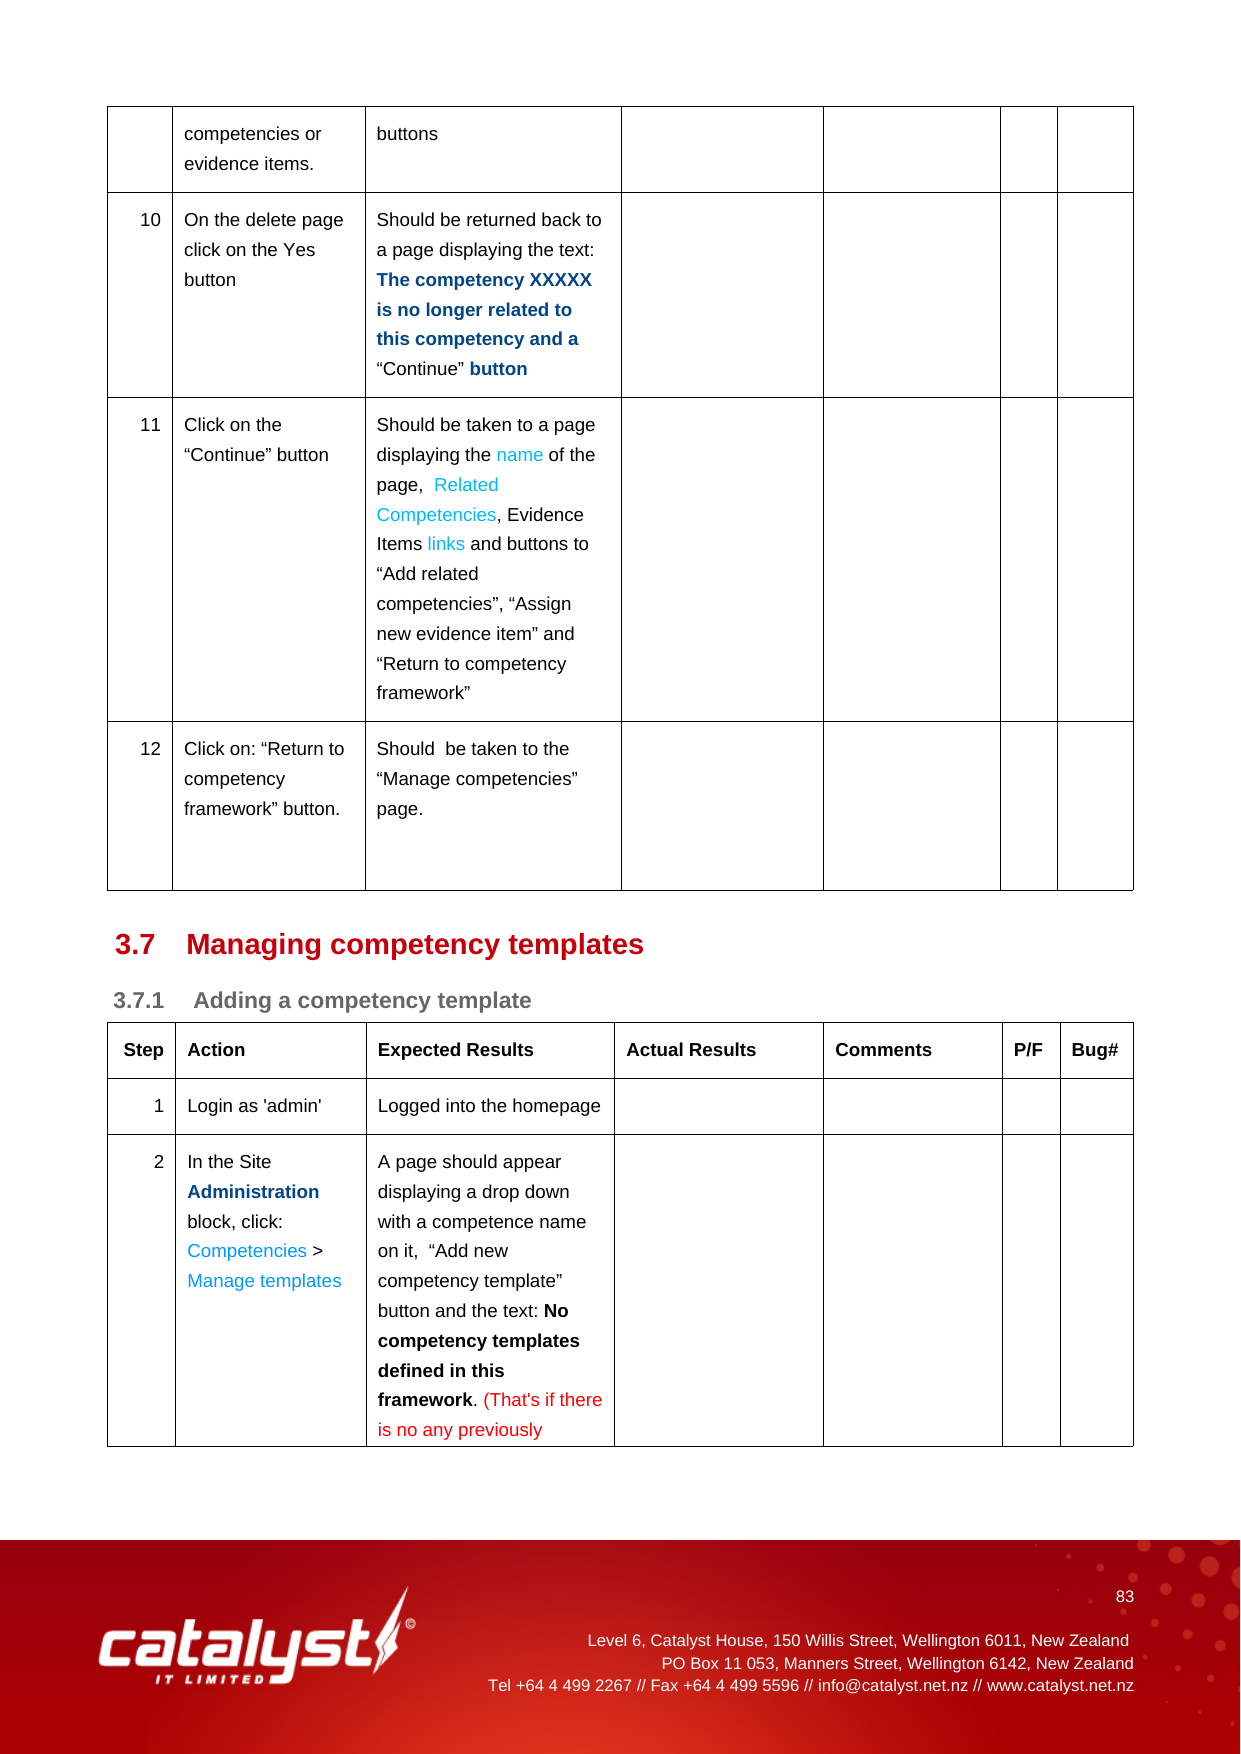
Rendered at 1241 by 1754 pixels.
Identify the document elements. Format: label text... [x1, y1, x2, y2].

table_cell [1061, 1079, 1133, 1134]
table_header Comments [824, 1023, 1002, 1078]
table_header Expected Results [367, 1023, 614, 1078]
table_header Bug# [1061, 1023, 1133, 1078]
table_cell 1 [108, 1079, 175, 1134]
table_cell [1058, 107, 1133, 192]
table_cell Login as 'admin' [176, 1079, 366, 1134]
subtitle Adding a competency template [107, 987, 1103, 1013]
table_cell [622, 398, 823, 721]
table_cell [1058, 722, 1133, 890]
table_header Actual Results [615, 1023, 823, 1078]
table_cell [1001, 398, 1057, 721]
table_cell [1001, 722, 1057, 890]
table_cell [824, 722, 1000, 890]
table_cell [1001, 107, 1057, 192]
table_cell [1001, 193, 1057, 397]
table_cell [622, 107, 823, 192]
table_cell 11 [108, 398, 172, 721]
table_cell [824, 193, 1000, 397]
table_header P/F [1003, 1023, 1060, 1078]
table_cell [1058, 193, 1133, 397]
table_header Step [108, 1023, 175, 1078]
table_cell buttons [366, 107, 621, 192]
table_cell Should be returned back to a page displaying the text: The competency XXXXX is no longer related to this competency and a “Continue” button [366, 193, 621, 397]
table_cell [1061, 1135, 1133, 1446]
table_cell Should be taken to a page displaying the name of the page, Related Competencies, Evidence Items links and buttons to “Add related competencies”, “Assign new evidence item” and “Return to competency framework” [366, 398, 621, 721]
table_cell [108, 107, 172, 192]
table_cell [615, 1079, 823, 1134]
table_cell [615, 1135, 823, 1446]
table_cell Should be taken to the “Manage competencies” page. [366, 722, 621, 890]
table_cell A page should appear displaying a drop down with a competence name on it, “Add new competency template” button and the text: No competency templates defined in this framework. (That's if there is no any previously [367, 1135, 614, 1446]
table_cell Click on the “Continue” button [173, 398, 365, 721]
picture [0, 1540, 1241, 1754]
table_cell competencies or evidence items. [173, 107, 365, 192]
table_cell 2 [108, 1135, 175, 1446]
table_cell [622, 193, 823, 397]
table_cell [1003, 1079, 1060, 1134]
table_cell [824, 398, 1000, 721]
table_cell [824, 107, 1000, 192]
table_cell 12 [108, 722, 172, 890]
subtitle Managing competency templates [107, 928, 1103, 961]
table_cell 10 [108, 193, 172, 397]
table_cell [1058, 398, 1133, 721]
table_cell [824, 1135, 1002, 1446]
table_cell [824, 1079, 1002, 1134]
table_header Action [176, 1023, 366, 1078]
table_cell [622, 722, 823, 890]
table_cell Logged into the homepage [367, 1079, 614, 1134]
table_cell On the delete page click on the Yes button [173, 193, 365, 397]
table_cell In the Site Administration block, click: Competencies > Manage templates [176, 1135, 366, 1446]
table_cell [1003, 1135, 1060, 1446]
table_cell Click on: “Return to competency framework” button. [173, 722, 365, 890]
